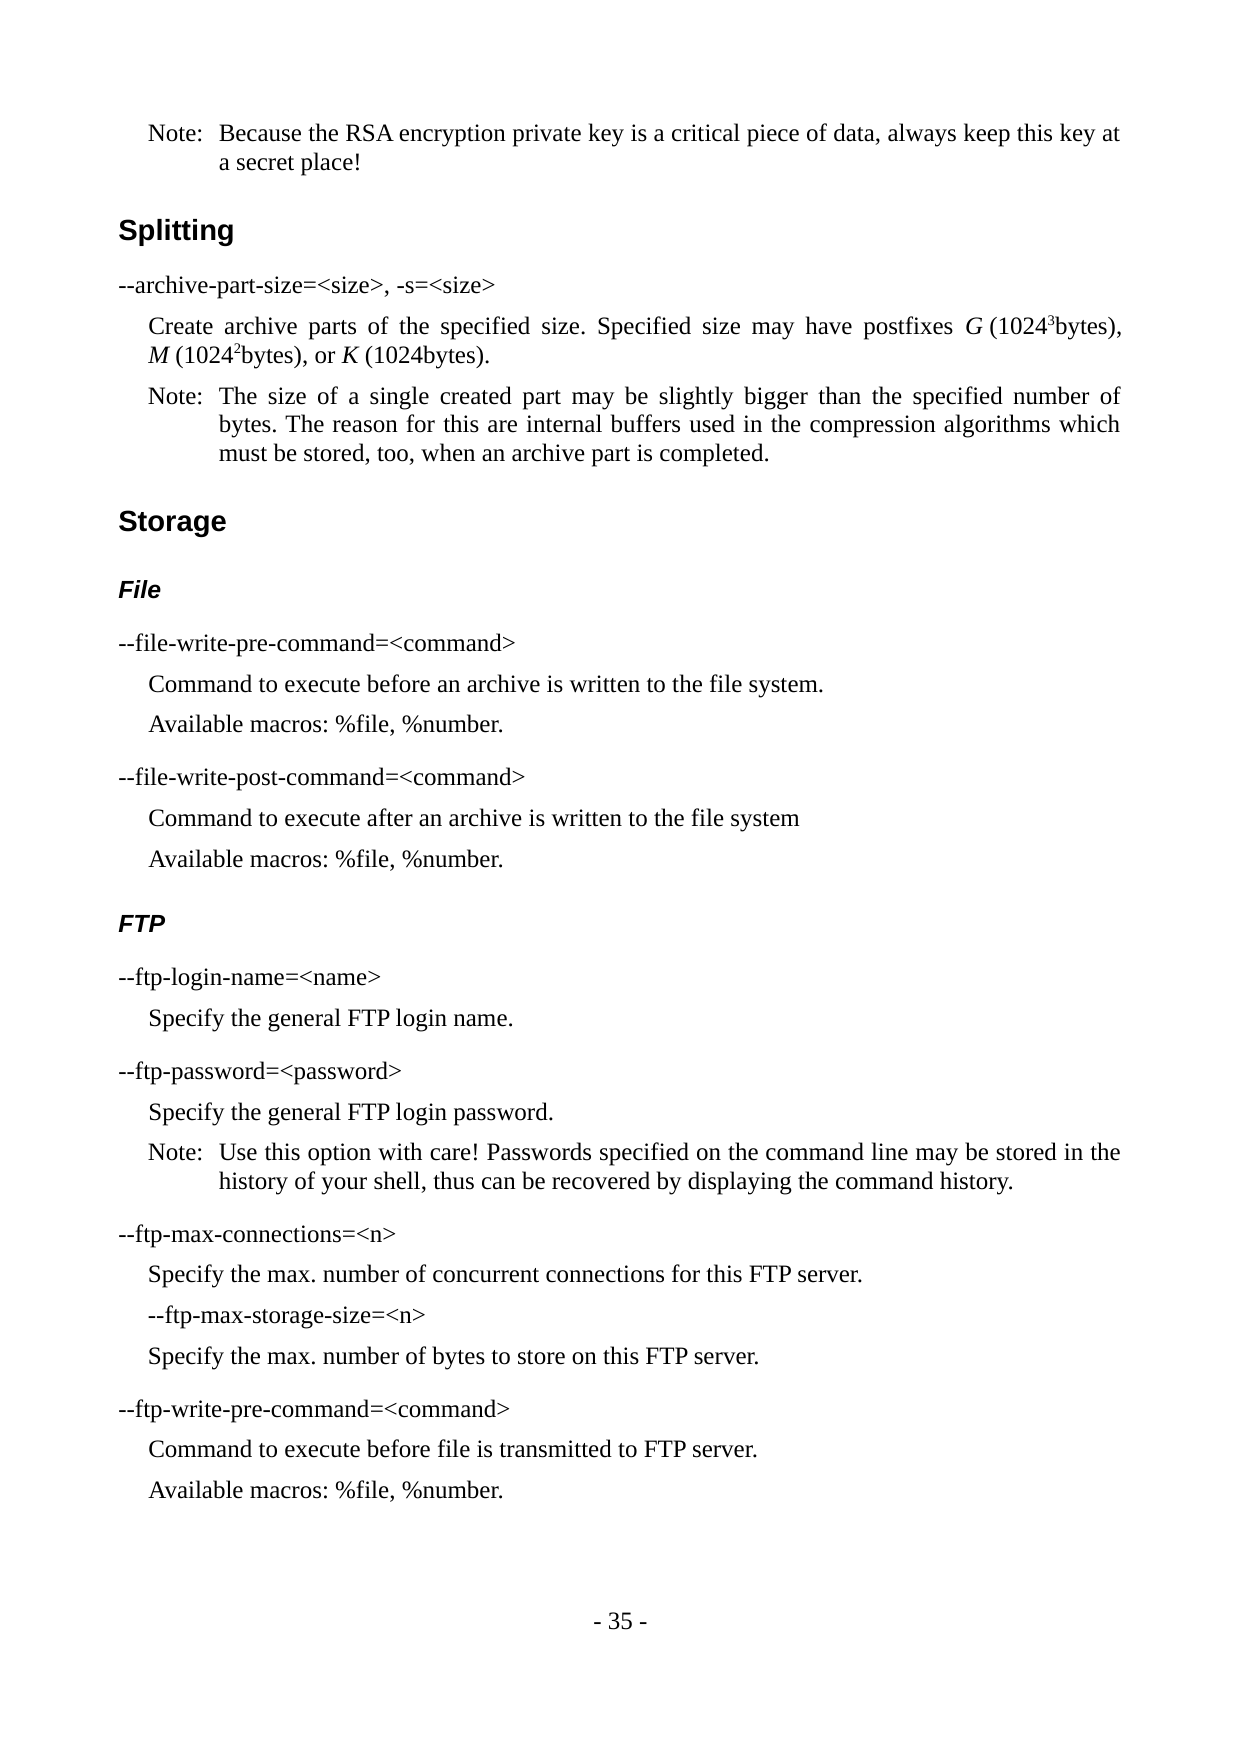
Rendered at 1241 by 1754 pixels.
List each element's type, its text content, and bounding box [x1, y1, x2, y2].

text Specify the general FTP login name. [148, 1003, 1122, 1032]
title --ftp-write-pre-command=<command> [118, 1394, 1122, 1422]
text Create archive parts of the specified size. Specified size may have postfixes G (10243bytes), M (10242bytes), or K (1024bytes). [148, 311, 1122, 369]
subtitle Storage [118, 504, 1122, 538]
text Specify the max. number of concurrent connections for this FTP server. [148, 1259, 1122, 1288]
title --file-write-pre-command=<command> [118, 628, 1122, 657]
text --ftp-max-storage-size=<n> [148, 1300, 1122, 1329]
text Specify the max. number of bytes to store on this FTP server. [148, 1341, 1122, 1370]
title --ftp-login-name=<name> [118, 962, 1122, 991]
title --ftp-password=<password> [118, 1056, 1122, 1085]
text Command to execute before an archive is written to the file system. [148, 669, 1122, 698]
title --archive-part-size=<size>, -s=<size> [118, 271, 1122, 299]
subtitle FTP [118, 909, 1122, 938]
text Note: The size of a single created part may be slightly bigger than the specified number of bytes. The reason for this are internal buffers used in the compression algorithms which must be stored, too, when an archive part is completed. [148, 381, 1122, 467]
title --file-write-post-command=<command> [118, 762, 1122, 791]
text Available macros: %file, %number. [148, 844, 1122, 872]
text Command to execute after an archive is written to the file system [148, 803, 1122, 832]
text Command to execute before file is transmitted to FTP server. [148, 1434, 1122, 1463]
subtitle Splitting [118, 213, 1122, 246]
text Note: Use this option with care! Passwords specified on the command line may be stored in the history of your shell, thus can be recovered by displaying the command history. [148, 1137, 1122, 1195]
text Available macros: %file, %number. [148, 709, 1122, 738]
text Specify the general FTP login password. [148, 1097, 1122, 1125]
text Available macros: %file, %number. [148, 1475, 1122, 1504]
subtitle File [118, 575, 1122, 604]
text Note: Because the RSA encryption private key is a critical piece of data, always keep this key at a secret place! [148, 118, 1122, 176]
title --ftp-max-connections=<n> [118, 1219, 1122, 1248]
